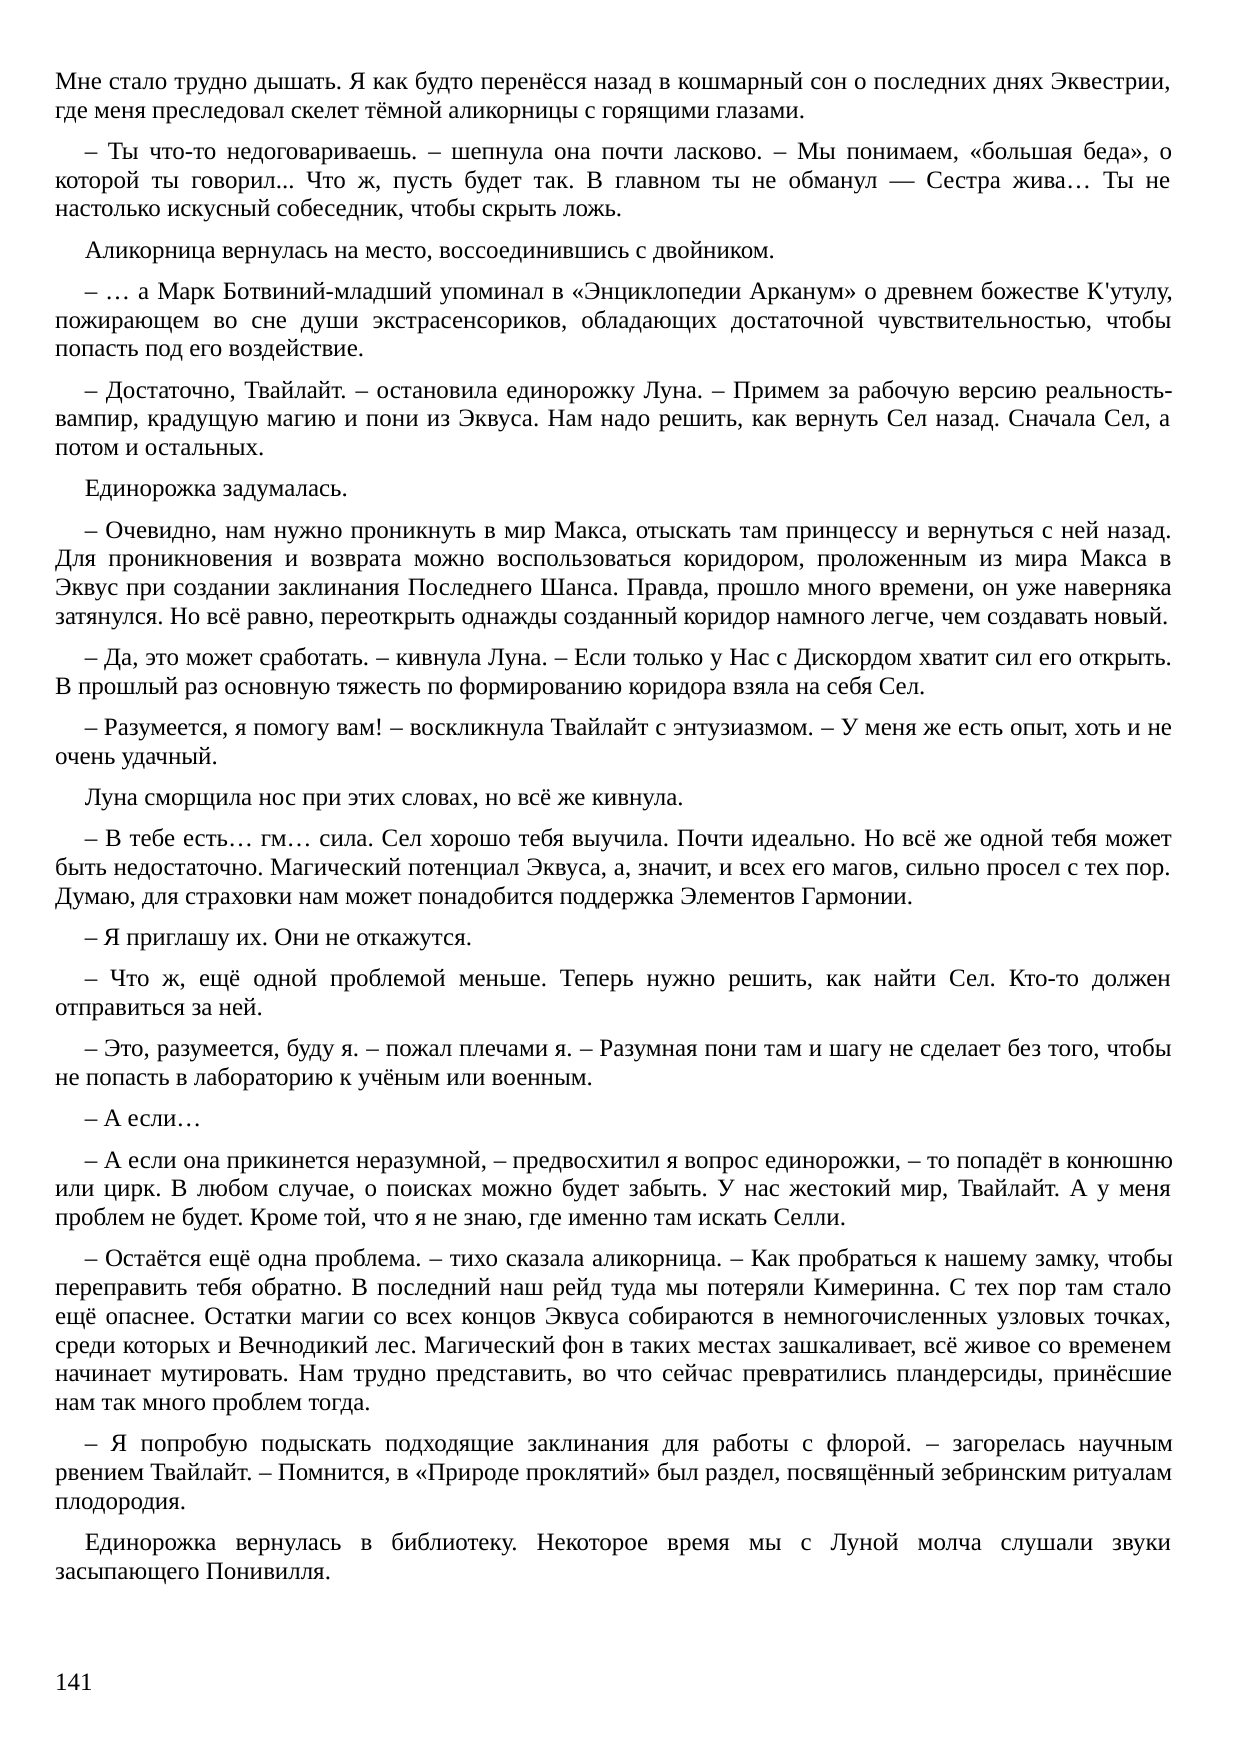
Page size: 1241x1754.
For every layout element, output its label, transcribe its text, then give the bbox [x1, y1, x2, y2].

text – Это, разумеется, буду я. – пожал плечами я. – Разумная пони там и шагу не сделает без того, чтобы не попасть в лабораторию к учёным или военным. [55, 1033, 1173, 1091]
text – Разумеется, я помогу вам! – воскликнула Твайлайт с энтузиазмом. – У меня же есть опыт, хоть и не очень удачный. [55, 712, 1173, 770]
text – А если… [55, 1103, 1173, 1132]
text – Я попробую подыскать подходящие заклинания для работы с флорой. – загорелась научным рвением Твайлайт. – Помнится, в «Природе проклятий» был раздел, посвящённый зебринским ритуалам плодородия. [55, 1428, 1173, 1515]
text Луна сморщила нос при этих словах, но всё же кивнула. [55, 782, 1173, 811]
text Единорожка задумалась. [55, 473, 1173, 502]
text – А если она прикинется неразумной, – предвосхитил я вопрос единорожки, – то попадёт в конюшню или цирк. В любом случае, о поисках можно будет забыть. У нас жестокий мир, Твайлайт. А у меня проблем не будет. Кроме той, что я не знаю, где именно там искать Селли. [55, 1145, 1173, 1231]
text – Да, это может сработать. – кивнула Луна. – Если только у Нас с Дискордом хватит сил его открыть. В прошлый раз основную тяжесть по формированию коридора взяла на себя Сел. [55, 642, 1173, 700]
text Мне стало трудно дышать. Я как будто перенёсся назад в кошмарный сон о последних днях Эквестрии, где меня преследовал скелет тёмной аликорницы с горящими глазами. [55, 66, 1173, 123]
text – Что ж, ещё одной проблемой меньше. Теперь нужно решить, как найти Сел. Кто-то должен отправиться за ней. [55, 963, 1173, 1021]
text – Достаточно, Твайлайт. – остановила единорожку Луна. – Примем за рабочую версию реальность-вампир, крадущую магию и пони из Эквуса. Нам надо решить, как вернуть Сел назад. Сначала Сел, а потом и остальных. [55, 375, 1173, 461]
text – В тебе есть… гм… сила. Сел хорошо тебя выучила. Почти идеально. Но всё же одной тебя может быть недостаточно. Магический потенциал Эквуса, а, значит, и всех его магов, сильно просел с тех пор. Думаю, для страховки нам может понадобится поддержка Элементов Гармонии. [55, 823, 1173, 910]
text – Я приглашу их. Они не откажутся. [55, 922, 1173, 951]
text – … а Марк Ботвиний-младший упоминал в «Энциклопедии Арканум» о древнем божестве К'утулу, пожирающем во сне души экстрасенсориков, обладающих достаточной чувствительностью, чтобы попасть под его воздействие. [55, 276, 1173, 362]
text – Ты что-то недоговариваешь. – шепнула она почти ласково. – Мы понимаем, «большая беда», о которой ты говорил... Что ж, пусть будет так. В главном ты не обманул — Сестра жива… Ты не настолько искусный собеседник, чтобы скрыть ложь. [55, 136, 1173, 222]
text – Очевидно, нам нужно проникнуть в мир Макса, отыскать там принцессу и вернуться с ней назад. Для проникновения и возврата можно воспользоваться коридором, проложенным из мира Макса в Эквус при создании заклинания Последнего Шанса. Правда, прошло много времени, он уже наверняка затянулся. Но всё равно, переоткрыть однажды созданный коридор намного легче, чем создавать новый. [55, 515, 1173, 630]
text Аликорница вернулась на место, воссоединившись с двойником. [55, 235, 1173, 263]
text Единорожка вернулась в библиотеку. Некоторое время мы с Луной молча слушали звуки засыпающего Понивилля. [55, 1527, 1173, 1585]
text – Остаётся ещё одна проблема. – тихо сказала аликорница. – Как пробраться к нашему замку, чтобы переправить тебя обратно. В последний наш рейд туда мы потеряли Кимеринна. С тех пор там стало ещё опаснее. Остатки магии со всех концов Эквуса собираются в немногочисленных узловых точках, среди которых и Вечнодикий лес. Магический фон в таких местах зашкаливает, всё живое со временем начинает мутировать. Нам трудно представить, во что сейчас превратились пландерсиды, принёсшие нам так много проблем тогда. [55, 1243, 1173, 1416]
